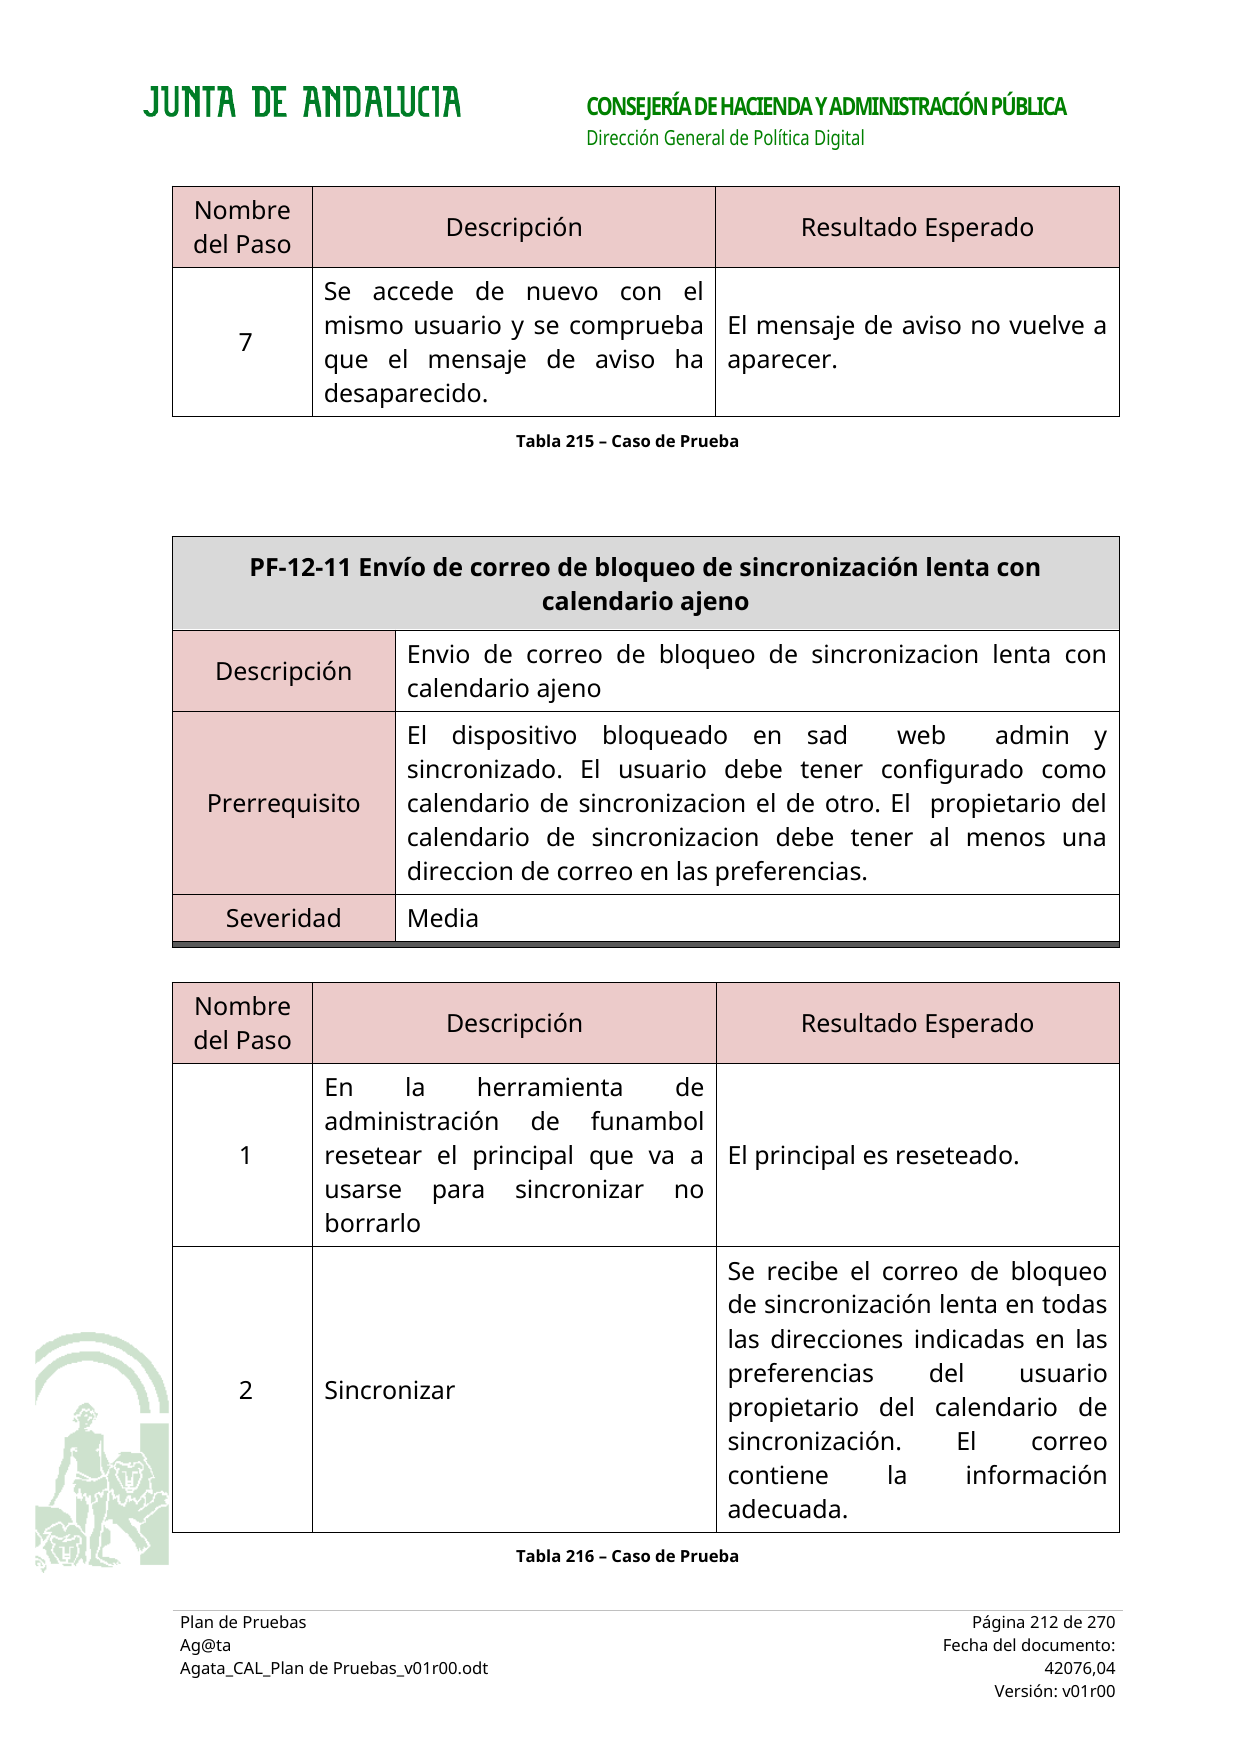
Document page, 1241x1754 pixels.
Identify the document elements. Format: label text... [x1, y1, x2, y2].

table_cell Severidad [173, 895, 395, 941]
table_cell En la herramienta de administración de funambol resetear el principal que va a usarse para sincronizar no borrarlo [313, 1064, 716, 1246]
table_header PF-12-11 Envío de correo de bloqueo de sincronización lenta con calendario ajeno [173, 537, 1119, 629]
text Tabla 215 – Caso de Prueba [148, 429, 1107, 452]
table_cell El mensaje de aviso no vuelve a aparecer. [716, 268, 1119, 416]
table_header Descripción [313, 983, 716, 1063]
text Tabla 216 – Caso de Prueba [170, 1545, 1107, 1568]
table_cell El principal es reseteado. [717, 1064, 1119, 1246]
table_header Descripción [313, 187, 715, 267]
table_cell Prerrequisito [173, 712, 395, 894]
table_cell El dispositivo bloqueado en sad web admin y sincronizado. El usuario debe tener configurado como calendario de sincronizacion el de otro. El propietario del calendario de sincronizacion debe tener al menos una direccion de correo en las preferencias. [396, 712, 1119, 894]
table_cell Descripción [173, 631, 395, 711]
table_cell Se accede de nuevo con el mismo usuario y se comprueba que el mensaje de aviso ha desaparecido. [313, 268, 715, 416]
table_cell Se recibe el correo de bloqueo de sincronización lenta en todas las direcciones indicadas en las preferencias del usuario propietario del calendario de sincronización. El correo contiene la información adecuada. [717, 1247, 1119, 1532]
table_cell 2 [173, 1247, 312, 1532]
table_cell 7 [173, 268, 312, 416]
table_header Nombre del Paso [173, 187, 312, 267]
table_cell Media [396, 895, 1119, 941]
table_header Resultado Esperado [717, 983, 1119, 1063]
picture [143, 86, 461, 117]
table_cell Sincronizar [313, 1247, 716, 1532]
table_header Nombre del Paso [173, 983, 312, 1063]
table_header Resultado Esperado [716, 187, 1119, 267]
table_cell Envio de correo de bloqueo de sincronizacion lenta con calendario ajeno [396, 631, 1119, 711]
table_cell 1 [173, 1064, 312, 1246]
table_cell [173, 942, 1119, 947]
